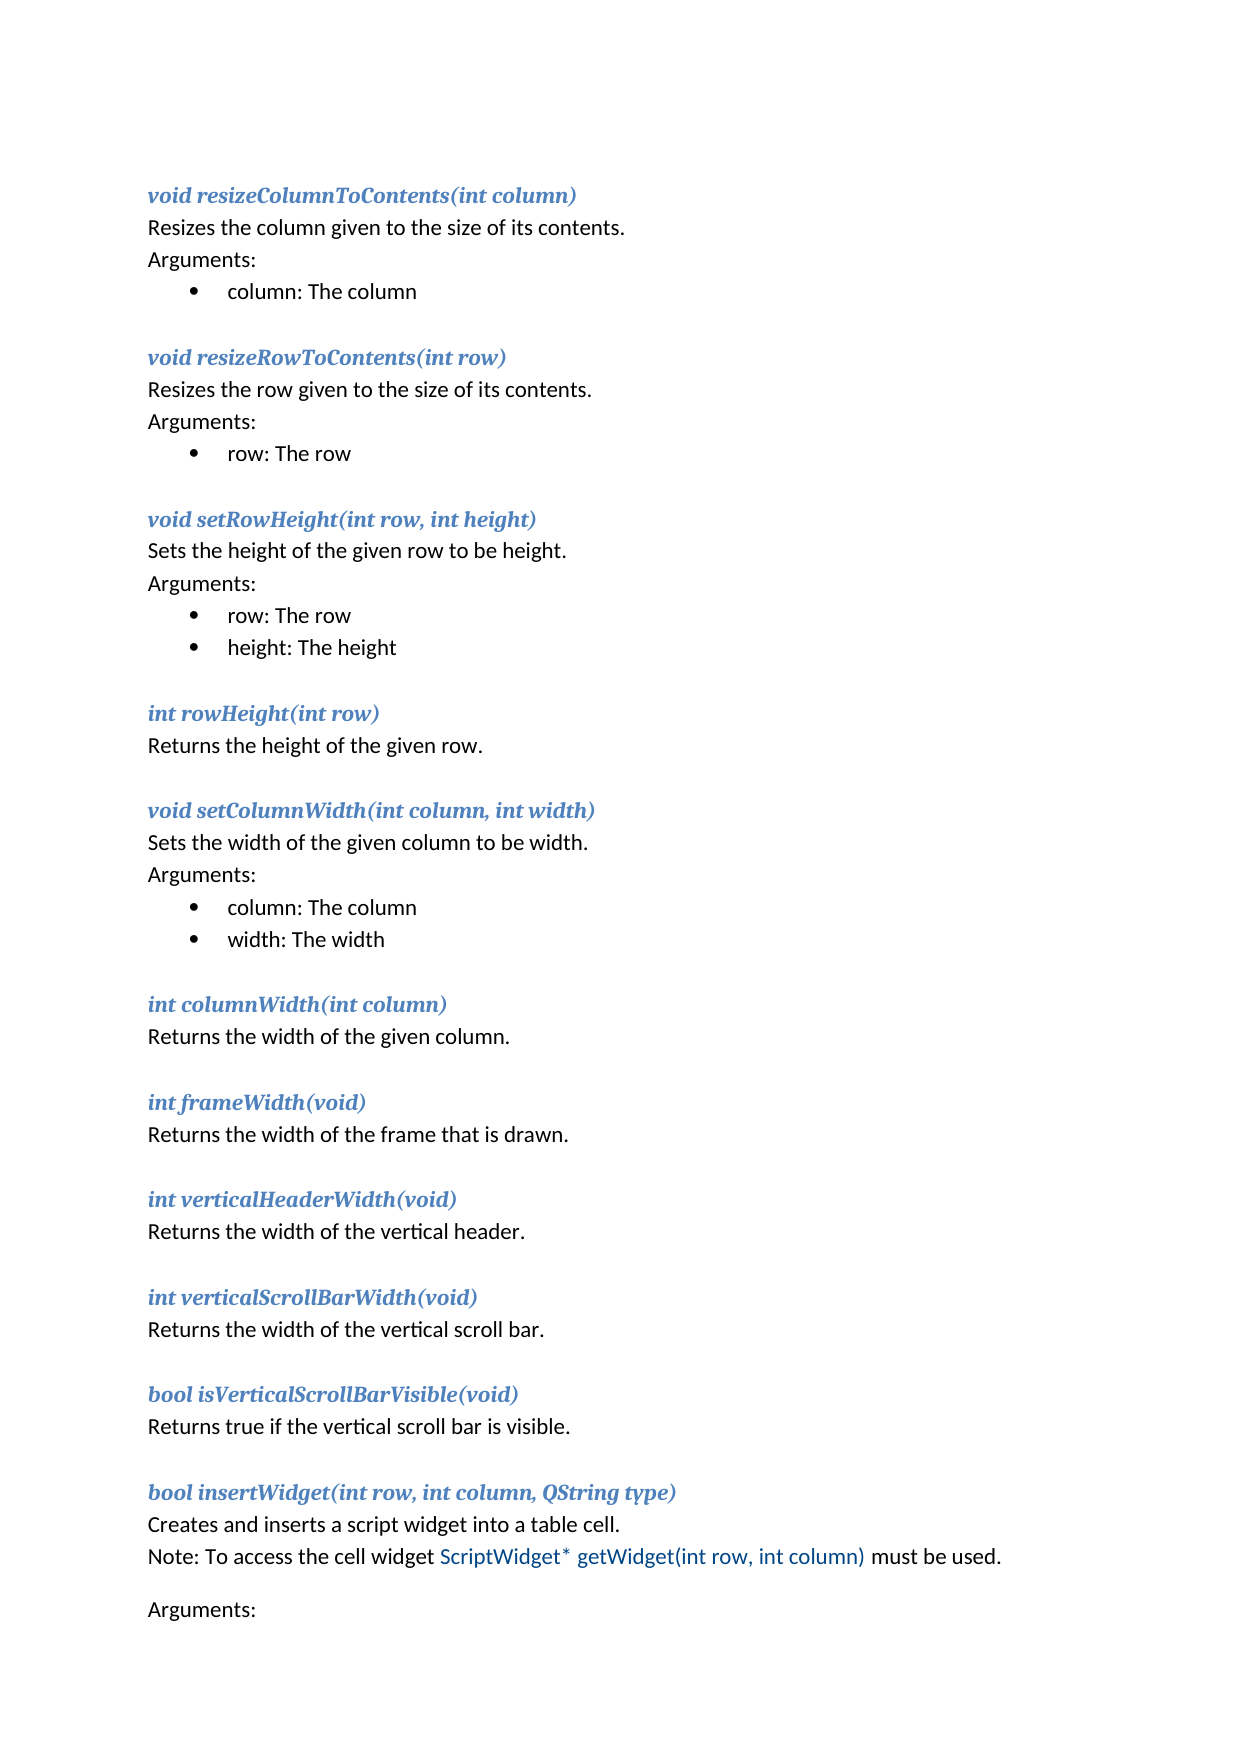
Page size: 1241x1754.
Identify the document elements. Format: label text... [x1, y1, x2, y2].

text Resizes the column given to the size of its contents. [148, 213, 1093, 241]
text Arguments: [148, 1595, 1093, 1623]
text Sets the width of the given column to be width. [148, 828, 1093, 856]
subtitle void setColumnWidth(int column, int width) [148, 798, 1093, 824]
text Arguments: [148, 245, 1093, 273]
subtitle bool insertWidget(int row, int column, QString type) [148, 1479, 1093, 1506]
text Arguments: [148, 860, 1093, 888]
list column: The column [190, 277, 1093, 305]
list row: The row [190, 601, 1093, 629]
subtitle int verticalScrollBarWidth(void) [148, 1284, 1093, 1311]
text Arguments: [148, 569, 1093, 597]
list row: The row [190, 439, 1093, 467]
text Note: To access the cell widget ScriptWidget* getWidget(int row, int column) must be used. [148, 1542, 1093, 1570]
text Returns the width of the frame that is drawn. [148, 1120, 1093, 1148]
text Creates and inserts a script widget into a table cell. [148, 1510, 1093, 1538]
subtitle bool isVerticalScrollBarVisible(void) [148, 1382, 1093, 1408]
subtitle int rowHeight(int row) [148, 701, 1093, 727]
subtitle void resizeRowToContents(int row) [148, 344, 1093, 371]
text Resizes the row given to the size of its contents. [148, 375, 1093, 403]
text Returns the width of the vertical header. [148, 1217, 1093, 1245]
text Returns the width of the vertical scroll bar. [148, 1315, 1093, 1343]
text Returns the height of the given row. [148, 731, 1093, 759]
subtitle void resizeColumnToContents(int column) [148, 183, 1093, 209]
text Returns the width of the given column. [148, 1022, 1093, 1050]
list height: The height [190, 633, 1093, 661]
subtitle void setRowHeight(int row, int height) [148, 506, 1093, 533]
text Returns true if the vertical scroll bar is visible. [148, 1412, 1093, 1440]
subtitle int columnWidth(int column) [148, 992, 1093, 1018]
subtitle int frameWidth(void) [148, 1089, 1093, 1116]
text Arguments: [148, 407, 1093, 435]
subtitle int verticalHeaderWidth(void) [148, 1187, 1093, 1213]
text Sets the height of the given row to be height. [148, 537, 1093, 565]
list width: The width [190, 925, 1093, 953]
list column: The column [190, 893, 1093, 921]
